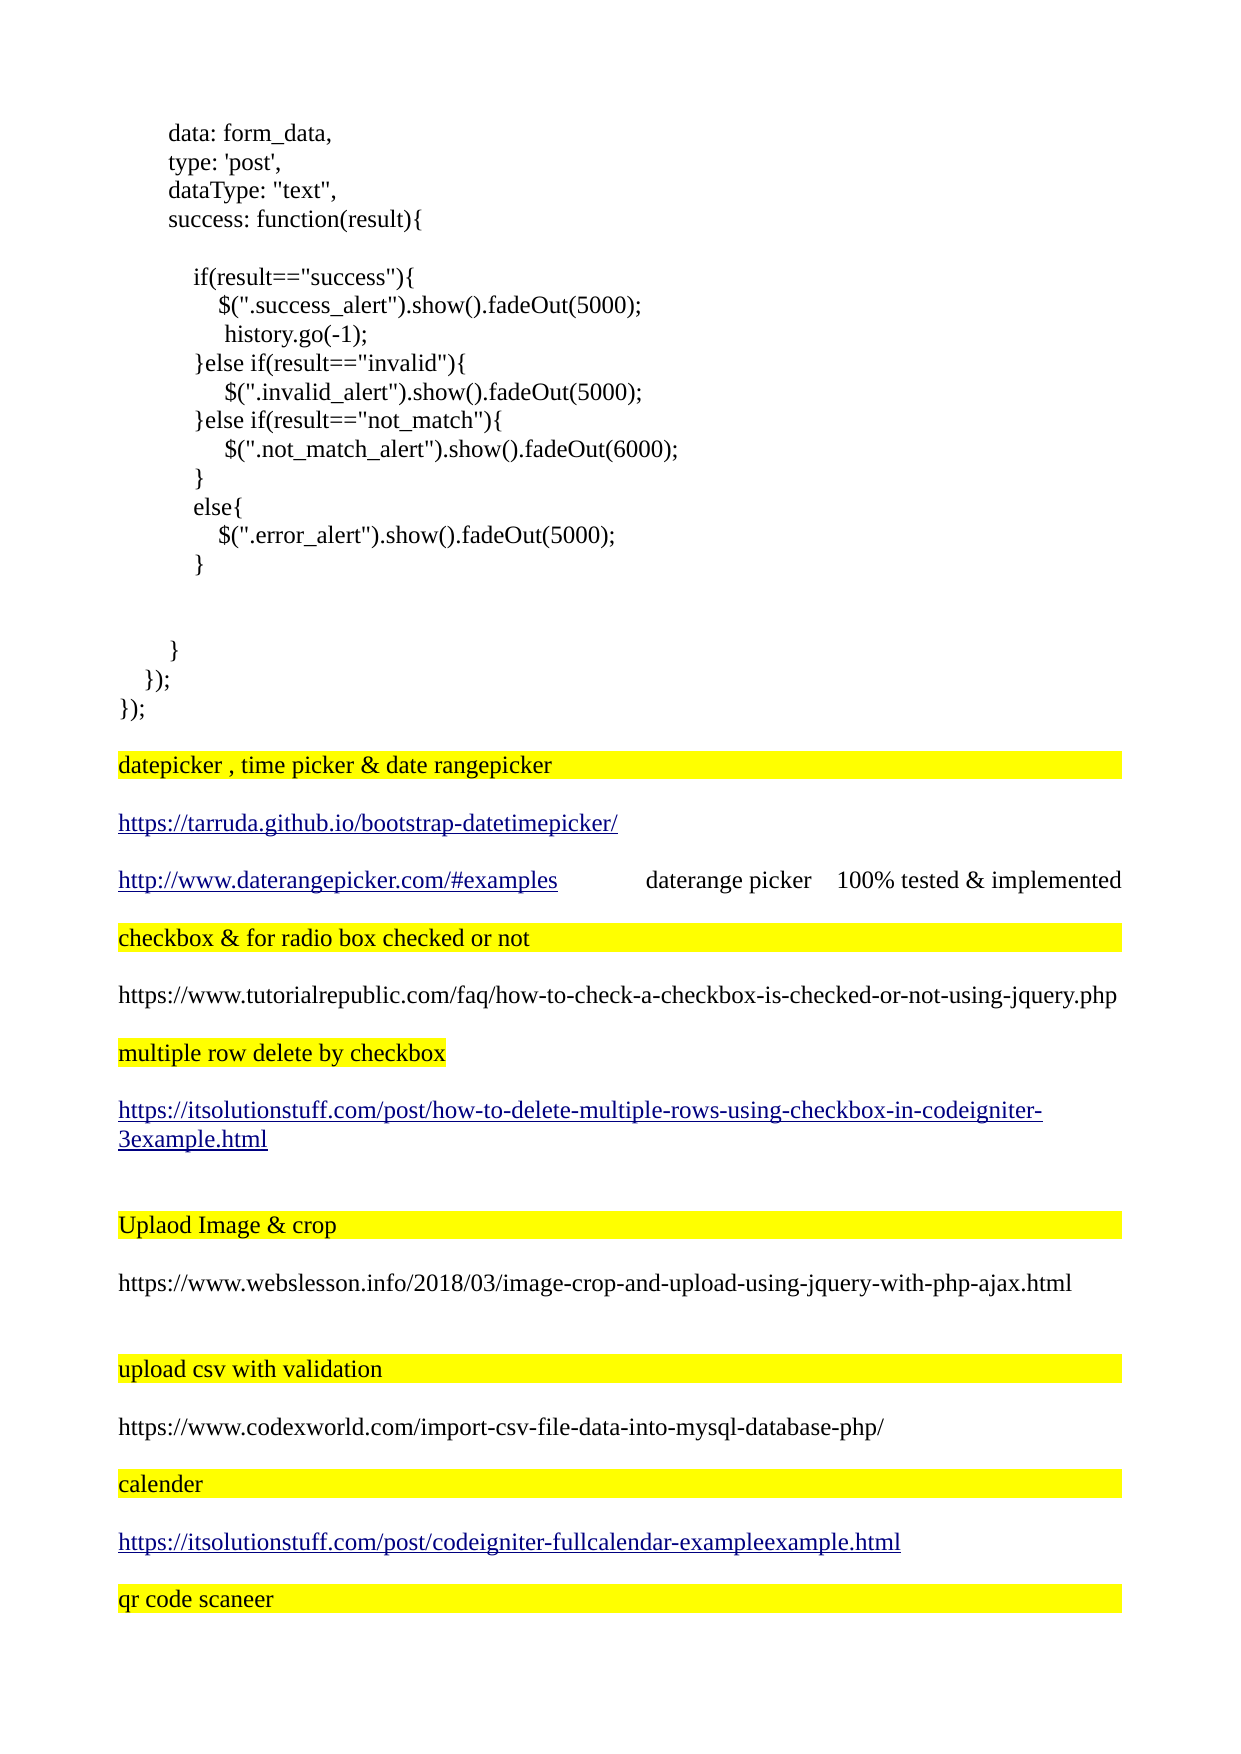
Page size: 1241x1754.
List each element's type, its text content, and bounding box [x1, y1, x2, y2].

text datepicker , time picker & date rangepicker [118, 751, 1122, 779]
text $(".success_alert").show().fadeOut(5000); [118, 291, 1122, 319]
text checkbox & for radio box checked or not [118, 923, 1122, 952]
text }); [118, 693, 1122, 722]
text Uplaod Image & crop [118, 1211, 1122, 1239]
text upload csv with validation [118, 1354, 1122, 1383]
text } [118, 549, 1122, 578]
text https://tarruda.github.io/bootstrap-datetimepicker/ [118, 808, 1122, 837]
text data: form_data, [118, 118, 1122, 147]
text }else if(result=="not_match"){ [118, 406, 1122, 434]
text $(".not_match_alert").show().fadeOut(6000); [118, 434, 1122, 463]
text } [118, 636, 1122, 664]
text $(".invalid_alert").show().fadeOut(5000); [118, 377, 1122, 406]
text dataType: "text", [118, 176, 1122, 204]
text https://itsolutionstuff.com/post/codeigniter-fullcalendar-exampleexample.html [118, 1527, 1122, 1556]
text type: 'post', [118, 147, 1122, 176]
text else{ [118, 492, 1122, 521]
text history.go(-1); [118, 319, 1122, 348]
text if(result=="success"){ [118, 262, 1122, 291]
text } [118, 463, 1122, 492]
text https://www.tutorialrepublic.com/faq/how-to-check-a-checkbox-is-checked-or-not-using-jquery.php [118, 981, 1122, 1009]
text }); [118, 664, 1122, 693]
text https://itsolutionstuff.com/post/how-to-delete-multiple-rows-using-checkbox-in-codeigniter-3example.html [118, 1096, 1122, 1153]
text success: function(result){ [118, 204, 1122, 233]
text calender [118, 1469, 1122, 1498]
text http://www.daterangepicker.com/#examples daterange picker 100% tested & implemented [118, 866, 1122, 894]
text https://www.webslesson.info/2018/03/image-crop-and-upload-using-jquery-with-php-ajax.html [118, 1268, 1122, 1297]
text qr code scaneer [118, 1584, 1122, 1613]
text $(".error_alert").show().fadeOut(5000); [118, 521, 1122, 549]
text https://www.codexworld.com/import-csv-file-data-into-mysql-database-php/ [118, 1412, 1122, 1441]
text }else if(result=="invalid"){ [118, 348, 1122, 377]
text multiple row delete by checkbox [118, 1038, 1122, 1067]
